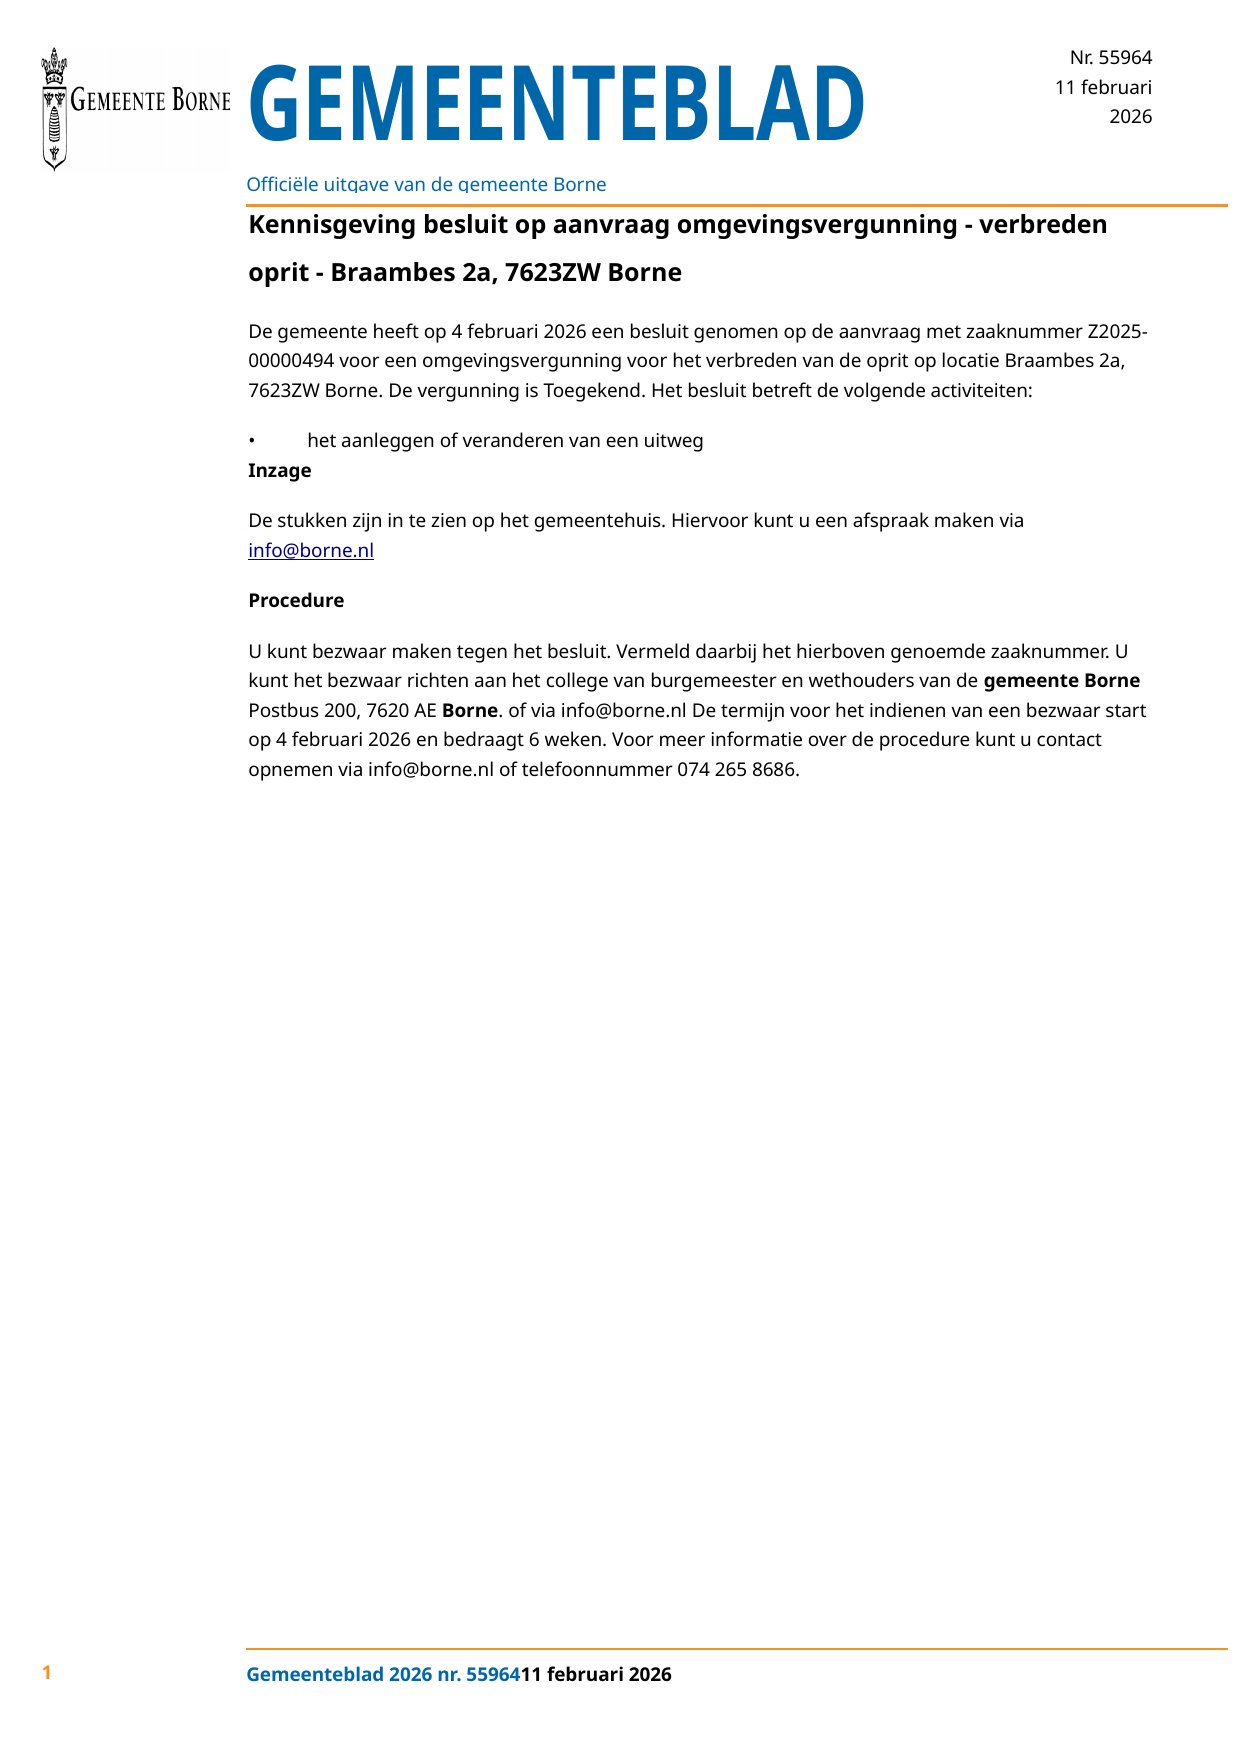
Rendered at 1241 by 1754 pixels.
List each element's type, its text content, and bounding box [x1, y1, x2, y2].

text Procedure [248, 587, 1152, 613]
text Inzage [248, 457, 1152, 483]
text De stukken zijn in te zien op het gemeentehuis. Hiervoor kunt u een afspraak maken via info@borne.nl [248, 507, 1152, 563]
picture [41, 47, 231, 172]
text Kennisgeving besluit op aanvraag omgevingsvergunning - verbreden oprit - Braambes 2a, 7623ZW Borne [248, 207, 1152, 288]
text U kunt bezwaar maken tegen het besluit. Vermeld daarbij het hierboven genoemde zaaknummer. U kunt het bezwaar richten aan het college van burgemeester en wethouders van de gemeente Borne Postbus 200, 7620 AE Borne. of via info@borne.nl De termijn voor het indienen van een bezwaar start op 4 februari 2026 en bedraagt 6 weken. Voor meer informatie over de procedure kunt u contact opnemen via info@borne.nl of telefoonnummer 074 265 8686. [248, 638, 1152, 782]
text De gemeente heeft op 4 februari 2026 een besluit genomen op de aanvraag met zaaknummer Z2025-00000494 voor een omgevingsvergunning voor het verbreden van de oprit op locatie Braambes 2a, 7623ZW Borne. De vergunning is Toegekend. Het besluit betreft de volgende activiteiten: [248, 318, 1152, 403]
list het aanleggen of veranderen van een uitweg [248, 427, 1152, 453]
